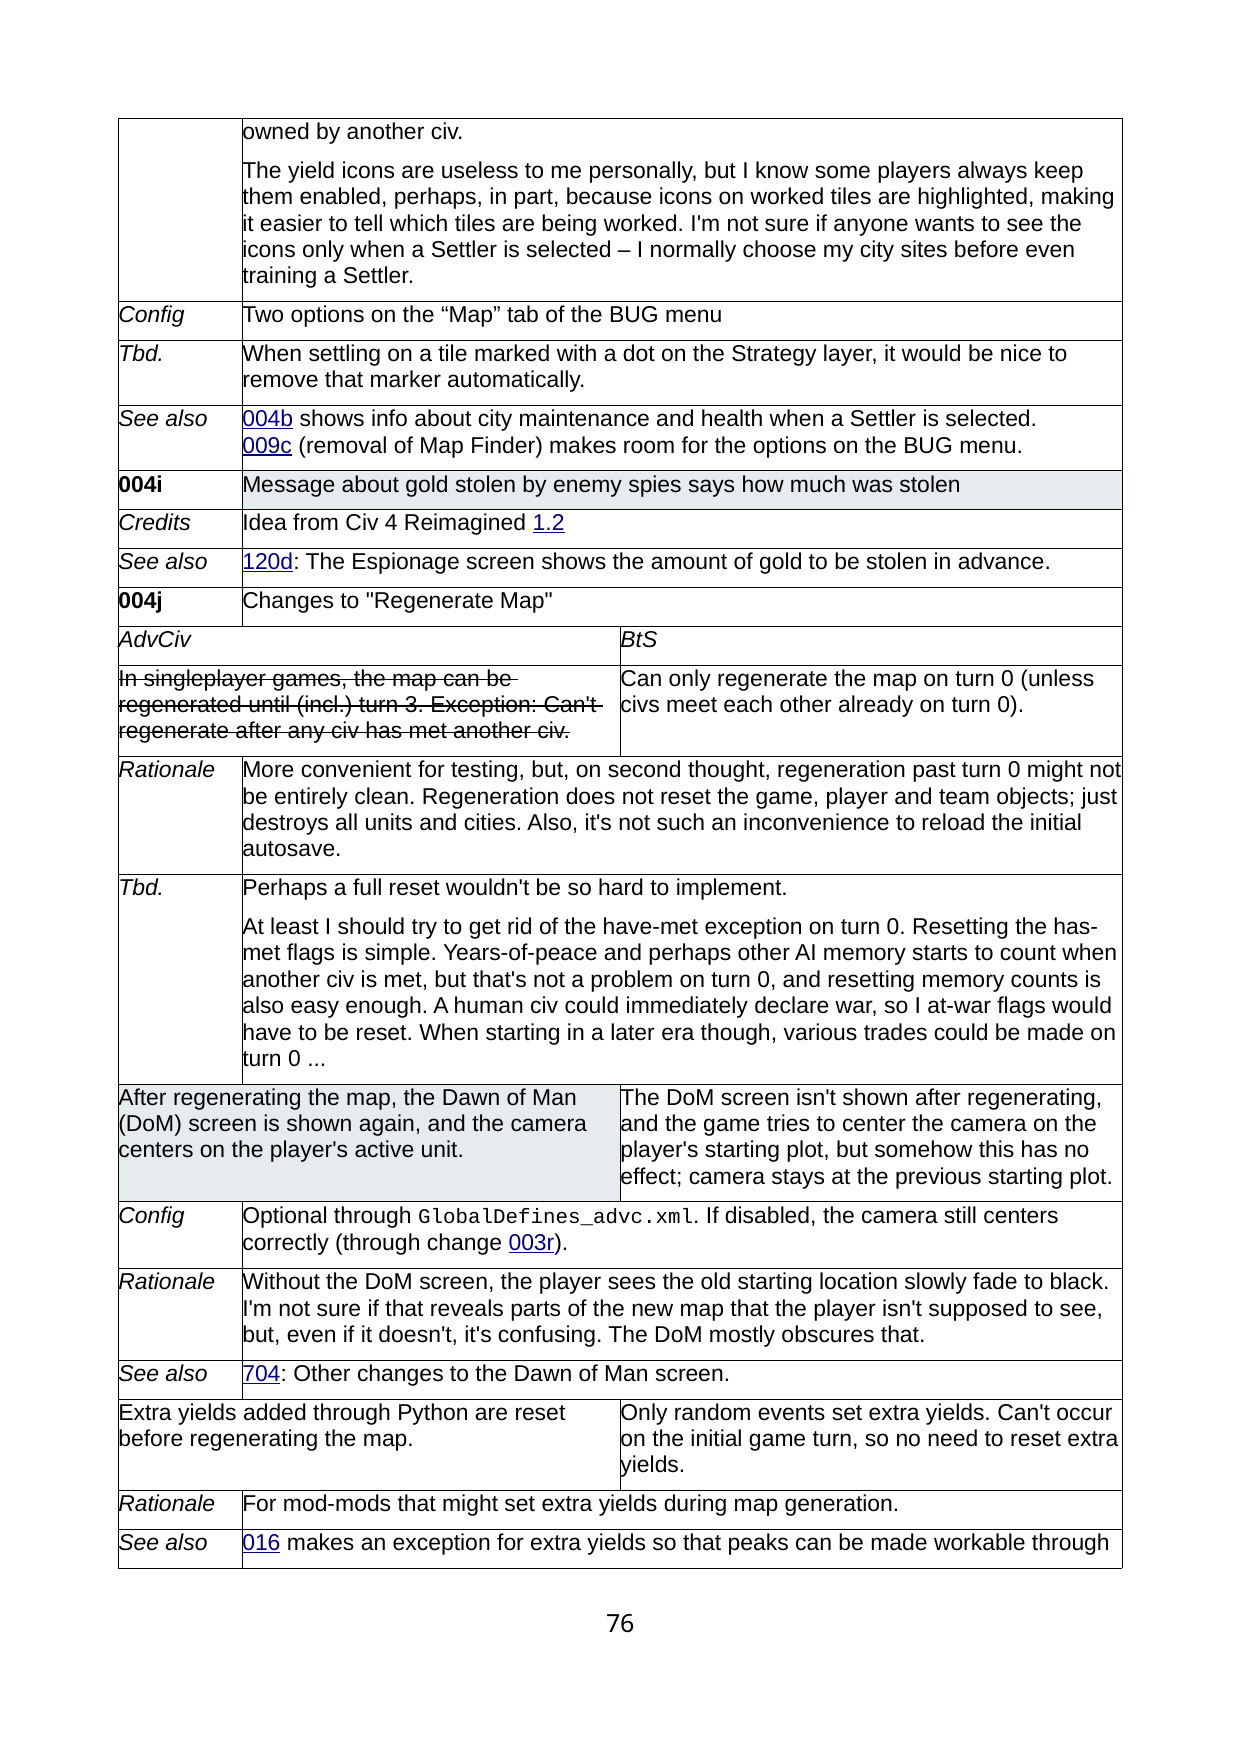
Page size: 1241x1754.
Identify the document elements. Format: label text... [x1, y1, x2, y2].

table_cell owned by another civ. The yield icons are useless to me personally, but I know some players always keep them enabled, perhaps, in part, because icons on worked tiles are highlighted, making it easier to tell which tiles are being worked. I'm not sure if anyone wants to see the icons only when a Settler is selected – I normally choose my city sites before even training a Settler. [243, 119, 1122, 301]
table_cell Two options on the “Map” tab of the BUG menu [243, 302, 1122, 340]
table_cell 004i [119, 471, 242, 509]
table_cell After regenerating the map, the Dawn of Man (DoM) screen is shown again, and the camera centers on the player's active unit. [119, 1085, 620, 1201]
table_cell When settling on a tile marked with a dot on the Strategy layer, it would be nice to remove that marker automatically. [243, 341, 1122, 405]
table_cell [119, 119, 242, 301]
table_cell Tbd. [119, 875, 242, 1083]
table_cell AdvCiv [119, 627, 620, 665]
table_cell See also [119, 406, 242, 470]
table_cell Extra yields added through Python are reset before regenerating the map. [119, 1400, 620, 1490]
table_cell For mod-mods that might set extra yields during map generation. [243, 1491, 1122, 1529]
table_cell In singleplayer games, the map can be regenerated until (incl.) turn 3. Exception: Can't regenerate after any civ has met another civ. [119, 666, 620, 756]
table_cell 704: Other changes to the Dawn of Man screen. [243, 1361, 1122, 1398]
table_cell Changes to "Regenerate Map" [243, 588, 1122, 626]
table_cell Tbd. [119, 341, 242, 405]
table_cell Perhaps a full reset wouldn't be so hard to implement. At least I should try to get rid of the have-met exception on turn 0. Resetting the has-met flags is simple. Years-of-peace and perhaps other AI memory starts to count when another civ is met, but that's not a problem on turn 0, and resetting memory counts is also easy enough. A human civ could immediately declare war, so I at-war flags would have to be reset. When starting in a later era though, various trades could be made on turn 0 ... [243, 875, 1122, 1083]
table_cell Idea from Civ 4 Reimagined 1.2 [243, 510, 1122, 548]
table_cell Without the DoM screen, the player sees the old starting location slowly fade to black. I'm not sure if that reveals parts of the new map that the player isn't supposed to see, but, even if it doesn't, it's confusing. The DoM mostly obscures that. [243, 1269, 1122, 1359]
table_cell 004b shows info about city maintenance and health when a Settler is selected. 009c (removal of Map Finder) makes room for the options on the BUG menu. [243, 406, 1122, 470]
table_cell BtS [621, 627, 1122, 665]
table_cell The DoM screen isn't shown after regenerating, and the game tries to center the camera on the player's starting plot, but somehow this has no effect; camera stays at the previous starting plot. [621, 1085, 1122, 1201]
table_cell Can only regenerate the map on turn 0 (unless civs meet each other already on turn 0). [621, 666, 1122, 756]
table_cell See also [119, 1361, 242, 1398]
table_cell Optional through GlobalDefines_advc.xml. If disabled, the camera still centers correctly (through change 003r). [243, 1202, 1122, 1268]
table_cell 120d: The Espionage screen shows the amount of gold to be stolen in advance. [243, 549, 1122, 587]
table_cell 016 makes an exception for extra yields so that peaks can be made workable through [243, 1530, 1122, 1568]
table_cell Rationale [119, 1491, 242, 1529]
table_cell More convenient for testing, but, on second thought, regeneration past turn 0 might not be entirely clean. Regeneration does not reset the game, player and team objects; just destroys all units and cities. Also, it's not such an inconvenience to reload the initial autosave. [243, 757, 1122, 874]
table_cell Rationale [119, 757, 242, 874]
table_cell See also [119, 549, 242, 587]
table_cell See also [119, 1530, 242, 1568]
table_cell Rationale [119, 1269, 242, 1359]
table_cell Config [119, 302, 242, 340]
table_cell Credits [119, 510, 242, 548]
table_cell Config [119, 1202, 242, 1268]
table_cell Message about gold stolen by enemy spies says how much was stolen [243, 471, 1122, 509]
table_cell 004j [119, 588, 242, 626]
table_cell Only random events set extra yields. Can't occur on the initial game turn, so no need to reset extra yields. [621, 1400, 1122, 1490]
